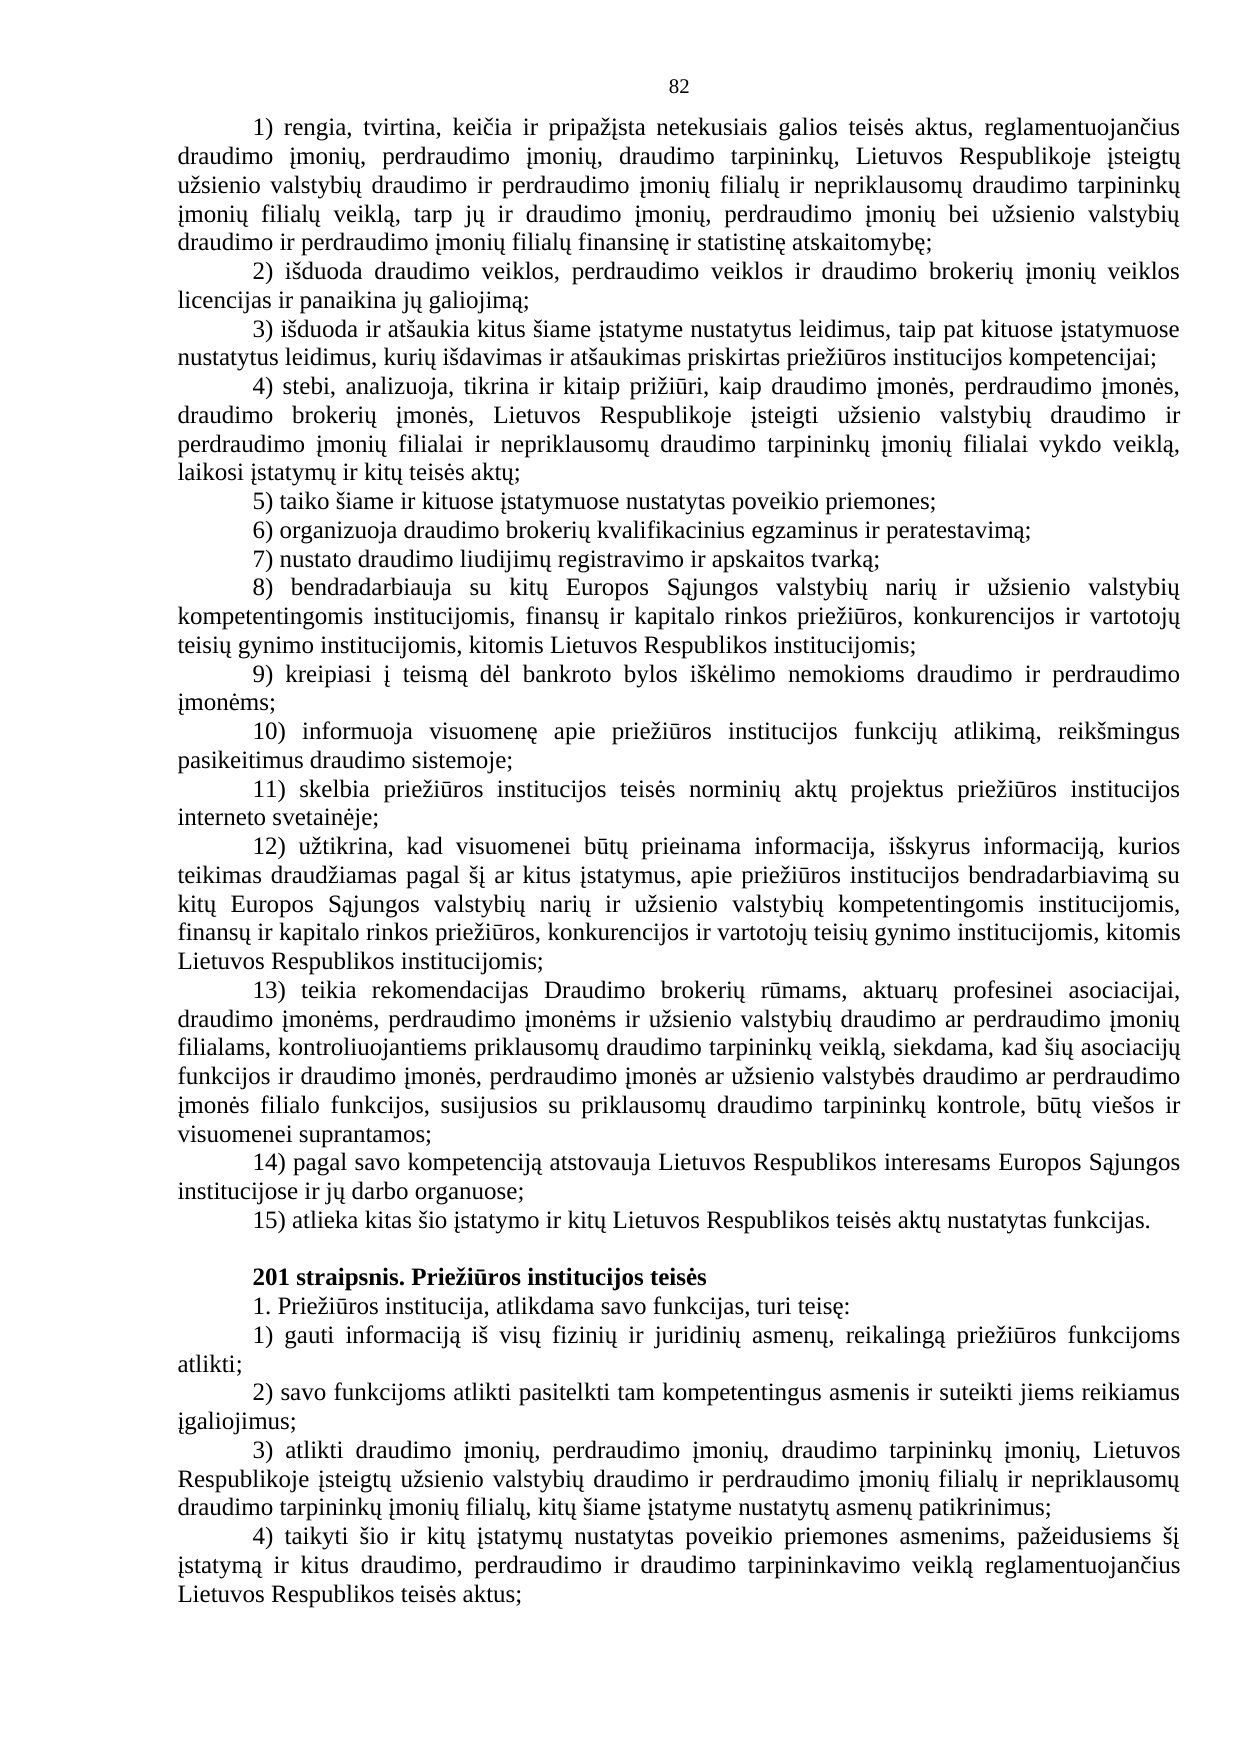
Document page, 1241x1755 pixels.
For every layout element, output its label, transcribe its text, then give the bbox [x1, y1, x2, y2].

text 15) atlieka kitas šio įstatymo ir kitų Lietuvos Respublikos teisės aktų nustatytas funkcijas. [177, 1205, 1181, 1234]
text 8) bendradarbiauja su kitų Europos Sąjungos valstybių narių ir užsienio valstybių kompetentingomis institucijomis, finansų ir kapitalo rinkos priežiūros, konkurencijos ir vartotojų teisių gynimo institucijomis, kitomis Lietuvos Respublikos institucijomis; [177, 572, 1181, 659]
text 2) išduoda draudimo veiklos, perdraudimo veiklos ir draudimo brokerių įmonių veiklos licencijas ir panaikina jų galiojimą; [177, 256, 1181, 314]
text 9) kreipiasi į teismą dėl bankroto bylos iškėlimo nemokioms draudimo ir perdraudimo įmonėms; [177, 659, 1181, 716]
text 1. Priežiūros institucija, atlikdama savo funkcijas, turi teisę: [177, 1291, 1181, 1320]
text 6) organizuoja draudimo brokerių kvalifikacinius egzaminus ir peratestavimą; [177, 515, 1181, 544]
text 7) nustato draudimo liudijimų registravimo ir apskaitos tvarką; [177, 544, 1181, 572]
text 3) išduoda ir atšaukia kitus šiame įstatyme nustatytus leidimus, taip pat kituose įstatymuose nustatytus leidimus, kurių išdavimas ir atšaukimas priskirtas priežiūros institucijos kompetencijai; [177, 314, 1181, 371]
text 10) informuoja visuomenę apie priežiūros institucijos funkcijų atlikimą, reikšmingus pasikeitimus draudimo sistemoje; [177, 716, 1181, 774]
text 13) teikia rekomendacijas Draudimo brokerių rūmams, aktuarų profesinei asociacijai, draudimo įmonėms, perdraudimo įmonėms ir užsienio valstybių draudimo ar perdraudimo įmonių filialams, kontroliuojantiems priklausomų draudimo tarpininkų veiklą, siekdama, kad šių asociacijų funkcijos ir draudimo įmonės, perdraudimo įmonės ar užsienio valstybės draudimo ar perdraudimo įmonės filialo funkcijos, susijusios su priklausomų draudimo tarpininkų kontrole, būtų viešos ir visuomenei suprantamos; [177, 975, 1181, 1147]
text 12) užtikrina, kad visuomenei būtų prieinama informacija, išskyrus informaciją, kurios teikimas draudžiamas pagal šį ar kitus įstatymus, apie priežiūros institucijos bendradarbiavimą su kitų Europos Sąjungos valstybių narių ir užsienio valstybių kompetentingomis institucijomis, finansų ir kapitalo rinkos priežiūros, konkurencijos ir vartotojų teisių gynimo institucijomis, kitomis Lietuvos Respublikos institucijomis; [177, 831, 1181, 975]
text 11) skelbia priežiūros institucijos teisės norminių aktų projektus priežiūros institucijos interneto svetainėje; [177, 774, 1181, 831]
text 5) taiko šiame ir kituose įstatymuose nustatytas poveikio priemones; [177, 486, 1181, 515]
text 2) savo funkcijoms atlikti pasitelkti tam kompetentingus asmenis ir suteikti jiems reikiamus įgaliojimus; [177, 1377, 1181, 1435]
text 3) atlikti draudimo įmonių, perdraudimo įmonių, draudimo tarpininkų įmonių, Lietuvos Respublikoje įsteigtų užsienio valstybių draudimo ir perdraudimo įmonių filialų ir nepriklausomų draudimo tarpininkų įmonių filialų, kitų šiame įstatyme nustatytų asmenų patikrinimus; [177, 1435, 1181, 1521]
text 1) gauti informaciją iš visų fizinių ir juridinių asmenų, reikalingą priežiūros funkcijoms atlikti; [177, 1320, 1181, 1377]
text 201 straipsnis. Priežiūros institucijos teisės [177, 1262, 1181, 1291]
text 1) rengia, tvirtina, keičia ir pripažįsta netekusiais galios teisės aktus, reglamentuojančius draudimo įmonių, perdraudimo įmonių, draudimo tarpininkų, Lietuvos Respublikoje įsteigtų užsienio valstybių draudimo ir perdraudimo įmonių filialų ir nepriklausomų draudimo tarpininkų įmonių filialų veiklą, tarp jų ir draudimo įmonių, perdraudimo įmonių bei užsienio valstybių draudimo ir perdraudimo įmonių filialų finansinę ir statistinę atskaitomybę; [177, 112, 1181, 256]
text 4) stebi, analizuoja, tikrina ir kitaip prižiūri, kaip draudimo įmonės, perdraudimo įmonės, draudimo brokerių įmonės, Lietuvos Respublikoje įsteigti užsienio valstybių draudimo ir perdraudimo įmonių filialai ir nepriklausomų draudimo tarpininkų įmonių filialai vykdo veiklą, laikosi įstatymų ir kitų teisės aktų; [177, 371, 1181, 486]
text 4) taikyti šio ir kitų įstatymų nustatytas poveikio priemones asmenims, pažeidusiems šį įstatymą ir kitus draudimo, perdraudimo ir draudimo tarpininkavimo veiklą reglamentuojančius Lietuvos Respublikos teisės aktus; [177, 1521, 1181, 1607]
text 14) pagal savo kompetenciją atstovauja Lietuvos Respublikos interesams Europos Sąjungos institucijose ir jų darbo organuose; [177, 1147, 1181, 1205]
